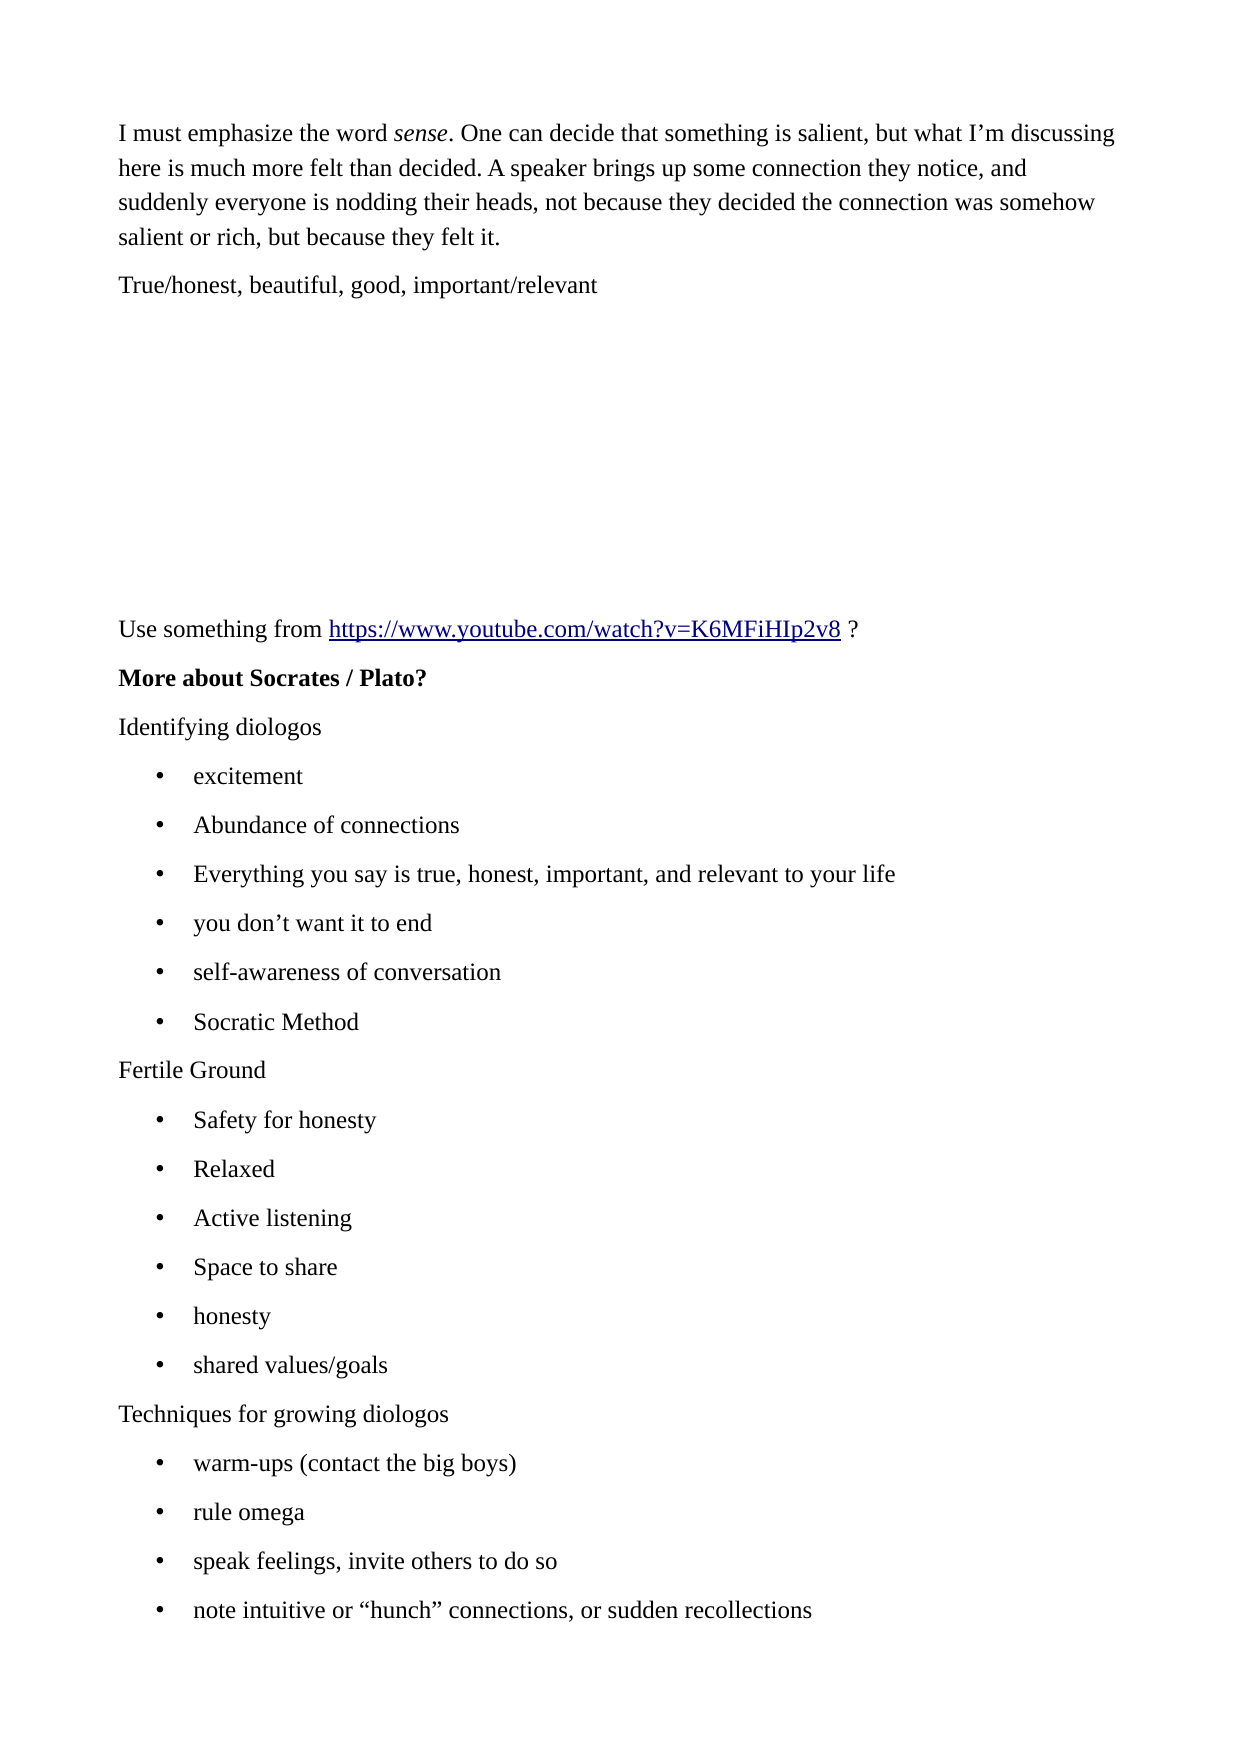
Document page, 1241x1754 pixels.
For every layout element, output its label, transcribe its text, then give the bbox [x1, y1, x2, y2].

list note intuitive or “hunch” connections, or sudden recollections [156, 1595, 1122, 1624]
list you don’t want it to end [156, 908, 1122, 937]
list speak feelings, invite others to do so [156, 1546, 1122, 1575]
list Active listening [156, 1203, 1122, 1232]
list Socratic Method [156, 1007, 1122, 1035]
text I must emphasize the word sense. One can decide that something is salient, but what I’m discussing here is much more felt than decided. A speaker brings up some connection they notice, and suddenly everyone is nodding their heads, not because they decided the connection was somehow salient or rich, but because they felt it. [118, 118, 1122, 250]
list Space to share [156, 1252, 1122, 1281]
list excitement [156, 761, 1122, 790]
list warm-ups (contact the big boys) [156, 1448, 1122, 1477]
list rule omega [156, 1497, 1122, 1526]
text Use something from https://www.youtube.com/watch?v=K6MFiHIp2v8 ? [118, 614, 1122, 643]
list Abundance of connections [156, 810, 1122, 839]
list self-awareness of conversation [156, 957, 1122, 986]
text True/honest, beautiful, good, important/relevant [118, 271, 1122, 299]
text Techniques for growing diologos [118, 1399, 1122, 1428]
text Fertile Ground [118, 1056, 1122, 1084]
text More about Socrates / Plato? [118, 663, 1122, 692]
text Identifying diologos [118, 712, 1122, 741]
list honesty [156, 1301, 1122, 1330]
list Safety for honesty [156, 1105, 1122, 1133]
list Relaxed [156, 1154, 1122, 1182]
list Everything you say is true, honest, important, and relevant to your life [156, 859, 1122, 888]
list shared values/goals [156, 1350, 1122, 1379]
